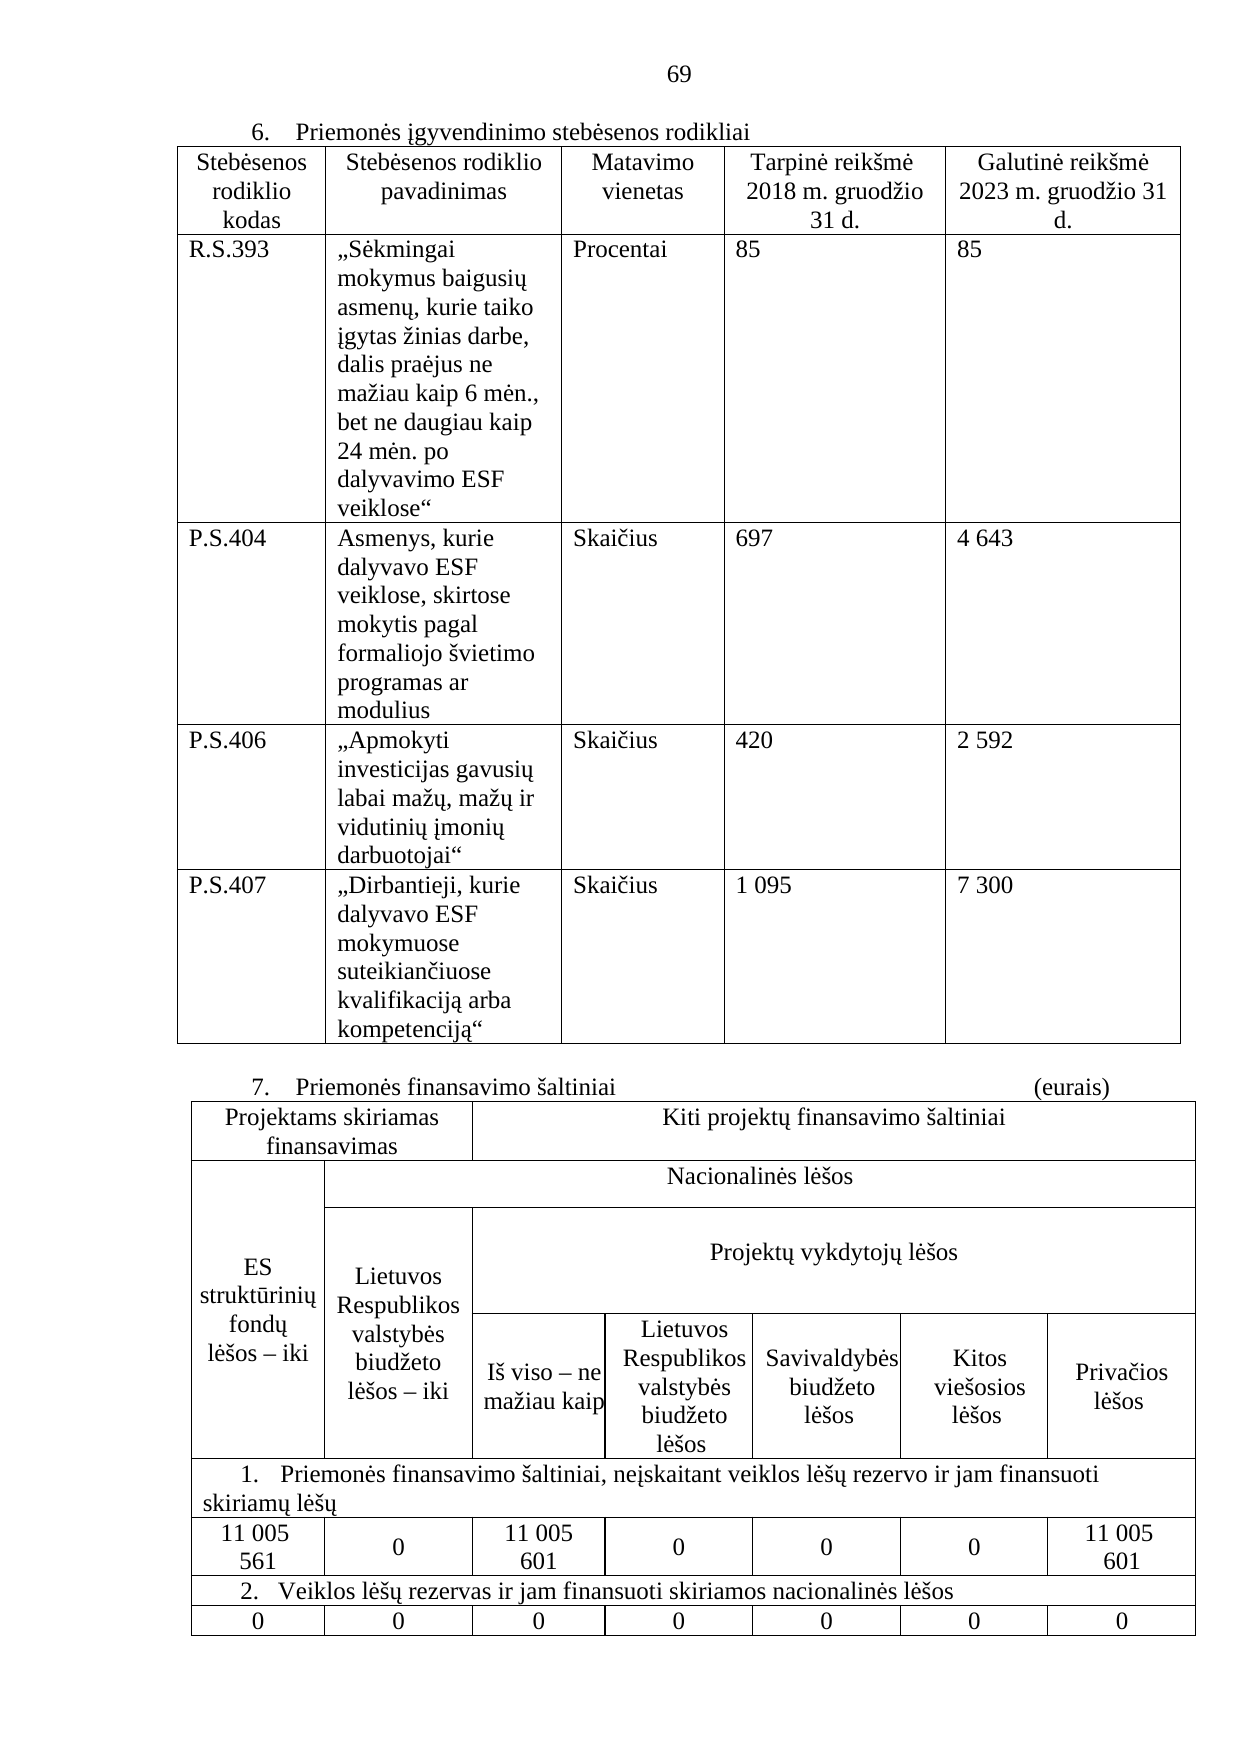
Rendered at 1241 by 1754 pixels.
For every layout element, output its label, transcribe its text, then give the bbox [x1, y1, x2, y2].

table_cell 0 [473, 1606, 604, 1635]
table_cell 0 [606, 1606, 752, 1635]
table_cell 11 005 601 [1048, 1518, 1195, 1575]
text 6. Priemonės įgyvendinimo stebėsenos rodikliai [251, 117, 1181, 146]
table_cell 0 [753, 1606, 900, 1635]
table_cell 0 [901, 1518, 1047, 1575]
table_cell Kitos viešosios lėšos [901, 1314, 1047, 1458]
table_cell Projektų vykdytojų lėšos [473, 1208, 1195, 1313]
table_header Matavimo vienetas [562, 147, 724, 233]
text 7. Priemonės finansavimo šaltiniai (eurais) [251, 1072, 1181, 1101]
table_cell Skaičius [562, 870, 724, 1043]
table_cell Skaičius [562, 725, 724, 869]
table_cell Lietuvos Respublikos valstybės biudžeto lėšos [606, 1314, 752, 1458]
table_cell 0 [901, 1606, 1047, 1635]
table_cell „Apmokyti investicijas gavusių labai mažų, mažų ir vidutinių įmonių darbuotojai“ [326, 725, 561, 869]
table_cell 2. Veiklos lėšų rezervas ir jam finansuoti skiriamos nacionalinės lėšos [192, 1576, 1195, 1605]
table_cell 697 [725, 523, 945, 724]
table_cell 85 [946, 235, 1180, 522]
table_header Galutinė reikšmė 2023 m. gruodžio 31 d. [946, 147, 1180, 233]
table_cell P.S.407 [178, 870, 325, 1043]
table_cell Nacionalinės lėšos [325, 1161, 1195, 1207]
table_header Kiti projektų finansavimo šaltiniai [473, 1102, 1195, 1160]
table_cell „Dirbantieji, kurie dalyvavo ESF mokymuose suteikiančiuose kvalifikaciją arba kompetenciją“ [326, 870, 561, 1043]
table_cell 4 643 [946, 523, 1180, 724]
table_cell P.S.404 [178, 523, 325, 724]
table_cell 0 [325, 1518, 472, 1575]
table_cell Asmenys, kurie dalyvavo ESF veiklose, skirtose mokytis pagal formaliojo švietimo programas ar modulius [326, 523, 561, 724]
table_header Projektams skiriamas finansavimas [192, 1102, 472, 1160]
table_header Stebėsenos rodiklio pavadinimas [326, 147, 561, 233]
table_cell 2 592 [946, 725, 1180, 869]
table_cell Savivaldybės biudžeto lėšos [753, 1314, 900, 1458]
table_cell R.S.393 [178, 235, 325, 522]
table_cell 420 [725, 725, 945, 869]
table_cell 11 005 601 [473, 1518, 604, 1575]
table_cell 0 [325, 1606, 472, 1635]
table_cell Privačios lėšos [1048, 1314, 1195, 1458]
table_cell 85 [725, 235, 945, 522]
table_cell Lietuvos Respublikos valstybės biudžeto lėšos – iki [325, 1208, 472, 1458]
table_header Tarpinė reikšmė 2018 m. gruodžio 31 d. [725, 147, 945, 233]
table_cell 0 [753, 1518, 900, 1575]
table_cell 11 005 561 [192, 1518, 324, 1575]
table_cell 0 [192, 1606, 324, 1635]
table_cell 7 300 [946, 870, 1180, 1043]
table_cell Skaičius [562, 523, 724, 724]
table_cell Procentai [562, 235, 724, 522]
table_cell 1. Priemonės finansavimo šaltiniai, neįskaitant veiklos lėšų rezervo ir jam finansuoti skiriamų lėšų [192, 1459, 1195, 1517]
table_cell „Sėkmingai mokymus baigusių asmenų, kurie taiko įgytas žinias darbe, dalis praėjus ne mažiau kaip 6 mėn., bet ne daugiau kaip 24 mėn. po dalyvavimo ESF veiklose“ [326, 235, 561, 522]
table_cell 0 [606, 1518, 752, 1575]
table_cell 0 [1048, 1606, 1195, 1635]
table_cell 1 095 [725, 870, 945, 1043]
table_cell Iš viso – ne mažiau kaip [473, 1314, 604, 1458]
table_cell ES struktūrinių fondų lėšos – iki [192, 1161, 324, 1458]
table_cell P.S.406 [178, 725, 325, 869]
table_header Stebėsenos rodiklio kodas [178, 147, 325, 233]
